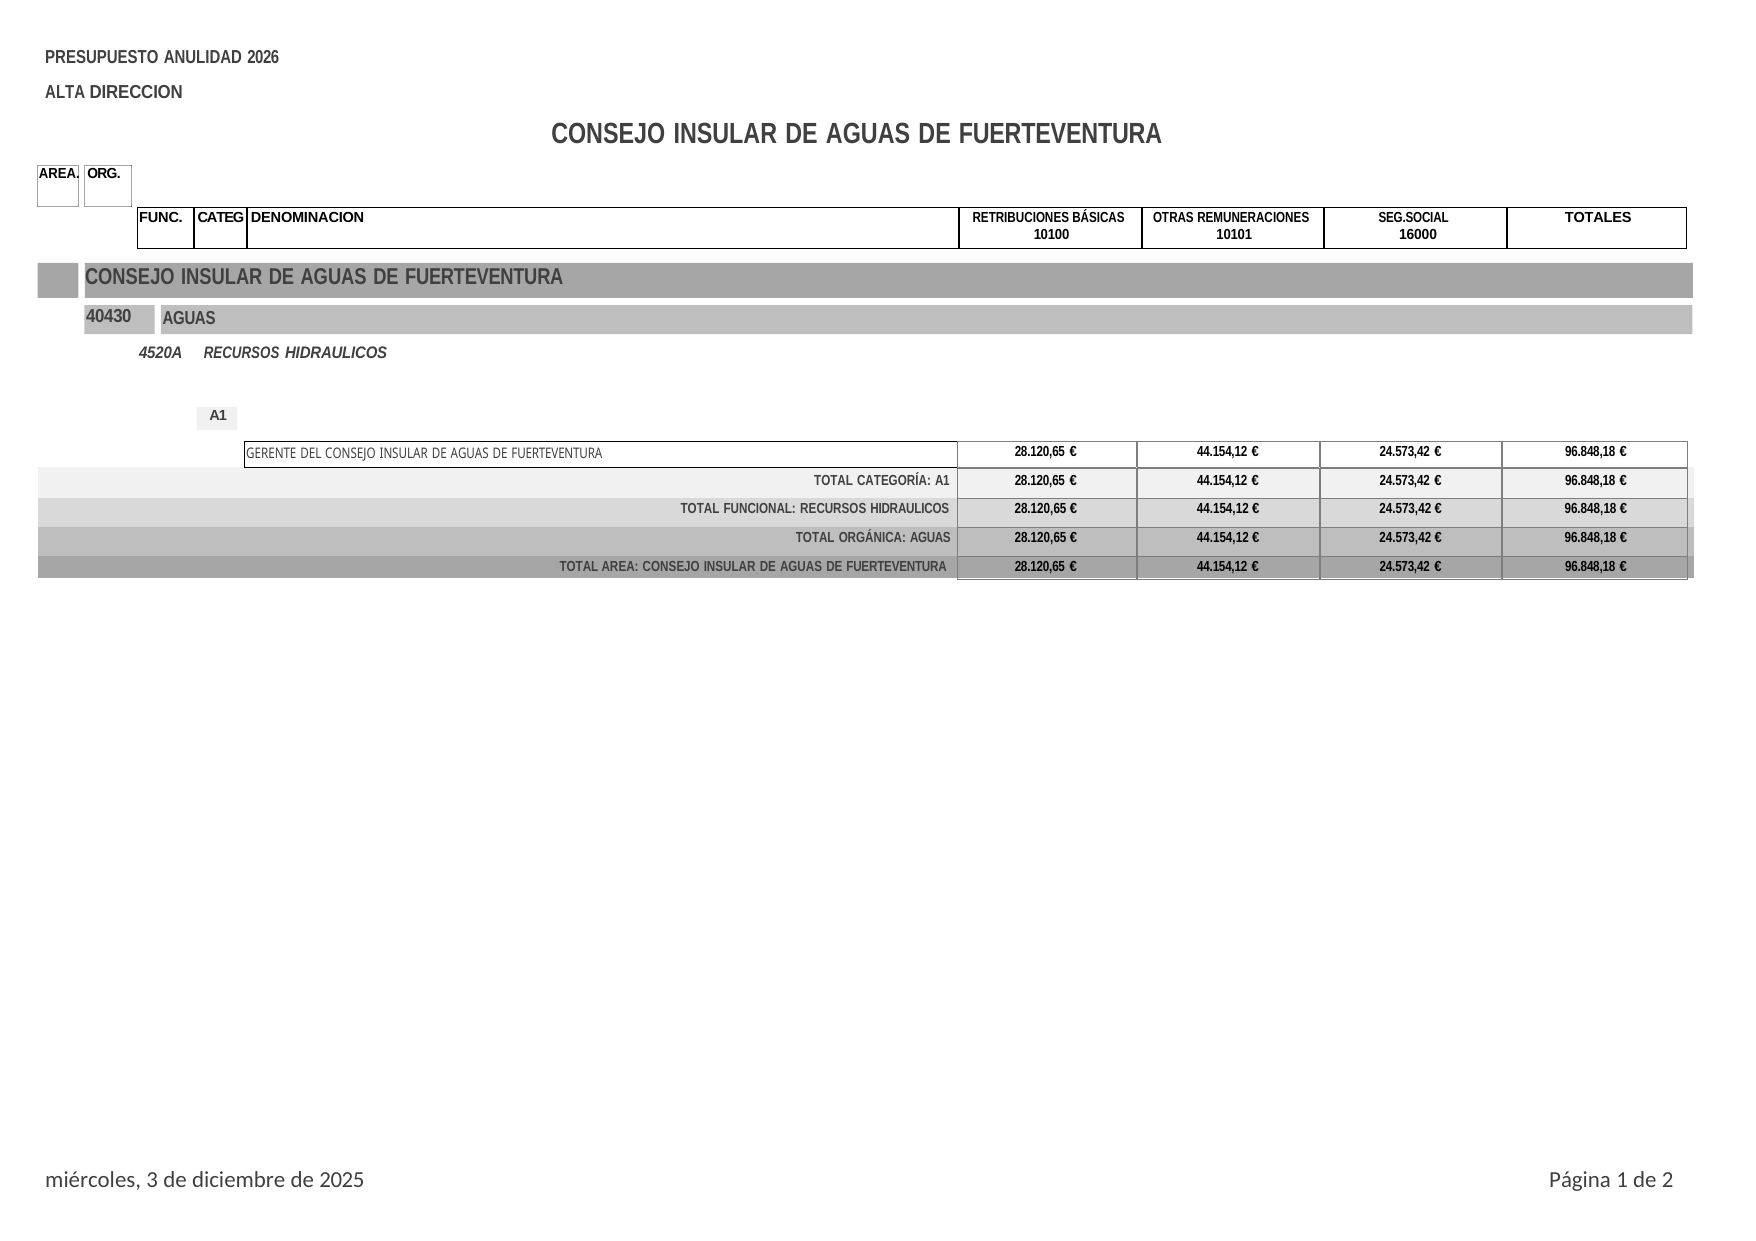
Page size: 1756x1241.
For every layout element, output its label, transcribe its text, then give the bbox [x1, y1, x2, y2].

table_cell 28.120,65 € [958, 499, 1136, 527]
table_header [198, 441, 244, 467]
text RECURSOS HIDRAULICOS [204, 342, 1693, 362]
table_cell 96.848,18 € [1503, 469, 1687, 498]
table_header GERENTE DEL CONSEJO INSULAR DE AGUAS DE FUERTEVENTURA [245, 442, 957, 467]
table_header TOTALES [1508, 208, 1686, 248]
table_cell 44.154,12 € [1138, 557, 1319, 578]
table_cell TOTAL AREA: CONSEJO INSULAR DE AGUAS DE FUERTEVENTURA [38, 556, 957, 578]
table_cell [1688, 527, 1694, 556]
table_header [38, 441, 197, 467]
table_cell [1688, 467, 1694, 498]
text 4520A [139, 342, 196, 362]
table_header [1688, 441, 1694, 467]
table_cell 28.120,65 € [958, 528, 1136, 556]
table_cell 44.154,12 € [1138, 499, 1319, 527]
table_cell TOTAL FUNCIONAL: RECURSOS HIDRAULICOS [38, 498, 957, 527]
table_cell [1688, 556, 1694, 578]
table_cell TOTAL CATEGORÍA: A1 [38, 467, 957, 498]
table_cell TOTAL ORGÁNICA: AGUAS [38, 527, 957, 556]
table_cell 24.573,42 € [1321, 528, 1501, 556]
table_header FUNC. [138, 208, 193, 248]
table_cell 24.573,42 € [1321, 499, 1501, 527]
table_header DENOMINACION [248, 208, 958, 248]
table_header 96.848,18 € [1503, 442, 1687, 467]
table_header OTRAS REMUNERACIONES 10101 [1143, 208, 1323, 248]
table_cell 96.848,18 € [1503, 557, 1687, 578]
table_cell 24.573,42 € [1321, 469, 1501, 498]
table_header 28.120,65 € [958, 442, 1136, 467]
table_cell 44.154,12 € [1138, 528, 1319, 556]
table_cell 96.848,18 € [1503, 499, 1687, 527]
table_header 44.154,12 € [1138, 442, 1319, 467]
table_header 24.573,42 € [1321, 442, 1501, 467]
table_cell 24.573,42 € [1321, 557, 1501, 578]
table_cell 96.848,18 € [1503, 528, 1687, 556]
table_cell [1688, 498, 1694, 527]
table_cell 28.120,65 € [958, 557, 1136, 578]
table_header CATEG [195, 208, 246, 248]
table_header RETRIBUCIONES BÁSICAS 10100 [960, 208, 1141, 248]
table_cell 28.120,65 € [958, 469, 1136, 498]
table_cell 44.154,12 € [1138, 469, 1319, 498]
table_header SEG.SOCIAL 16000 [1325, 208, 1506, 248]
